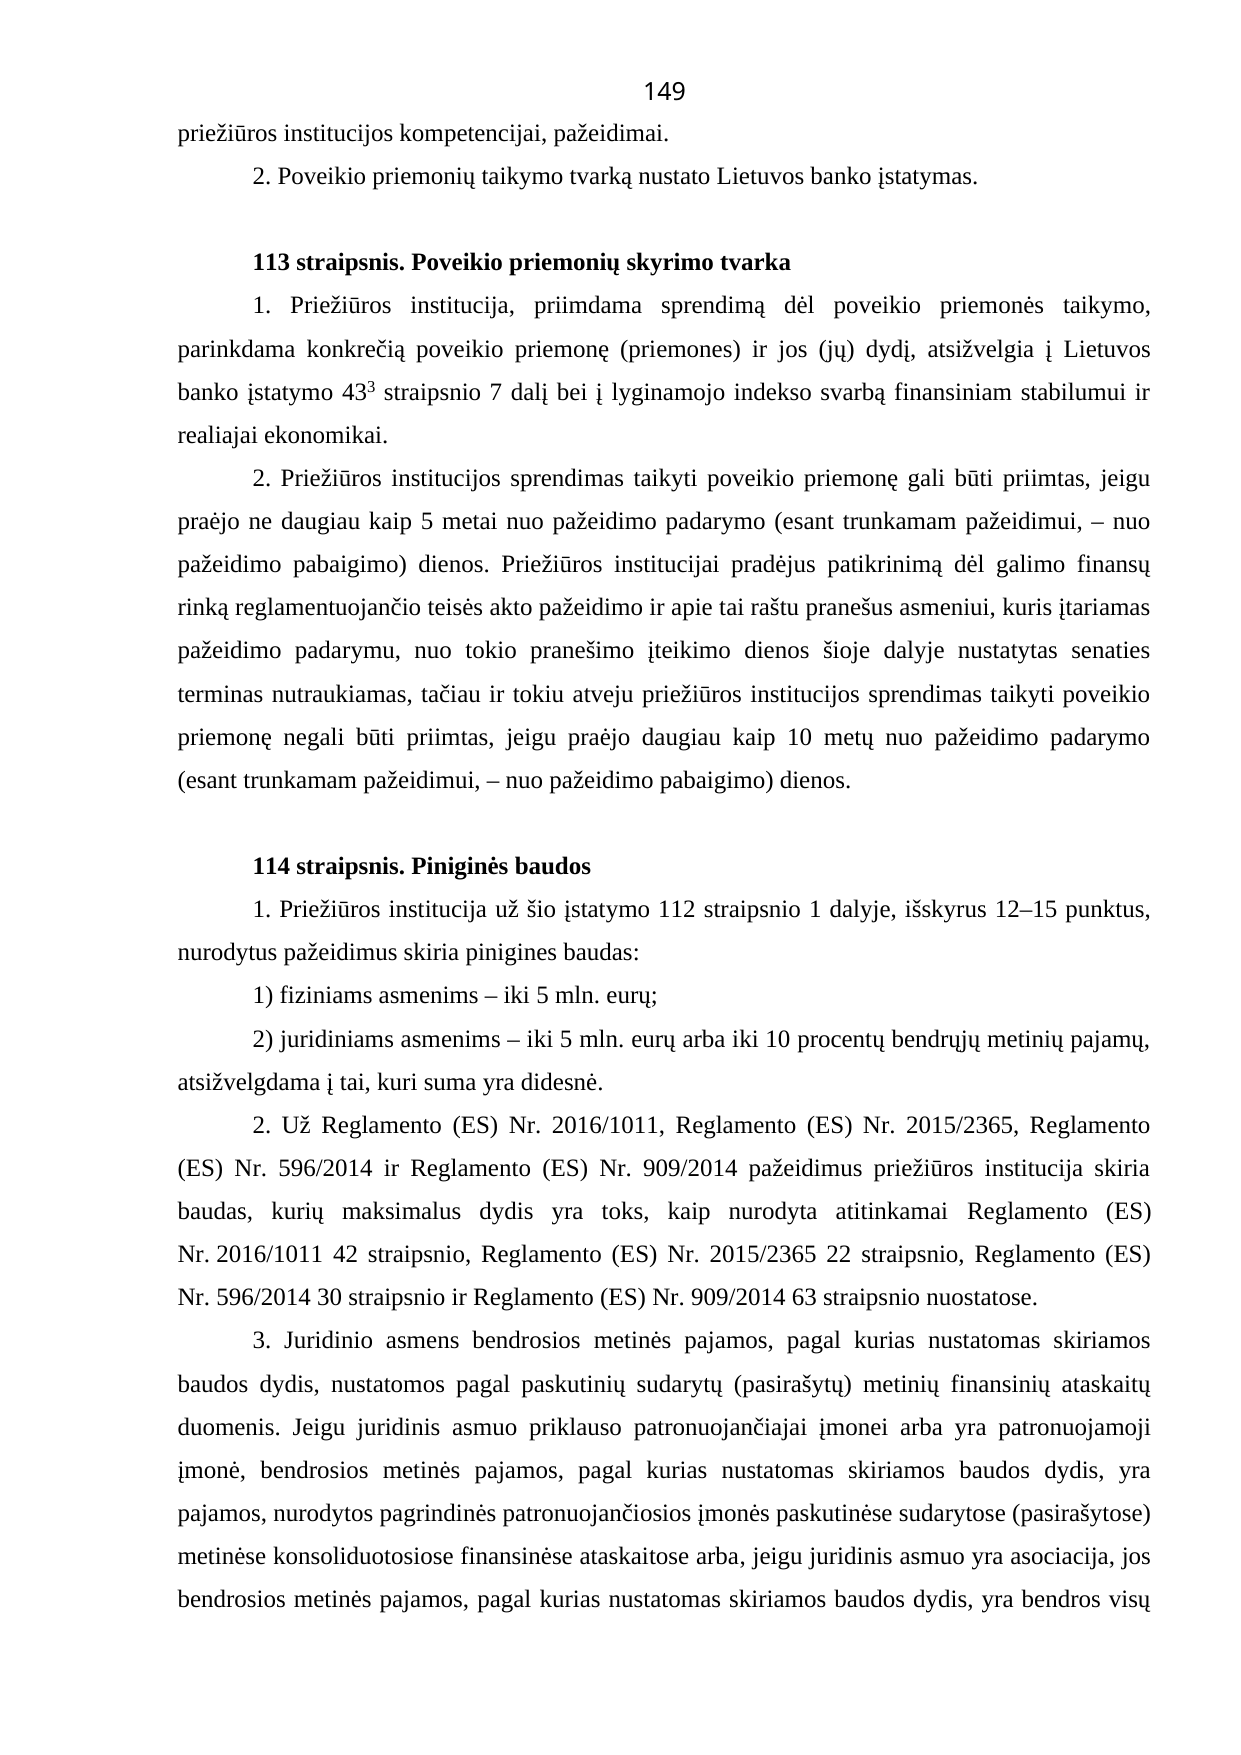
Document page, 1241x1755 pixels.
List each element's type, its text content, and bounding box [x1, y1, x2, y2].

text 2. Poveikio priemonių taikymo tvarką nustato Lietuvos banko įstatymas. [177, 161, 1152, 190]
text 1. Priežiūros institucija už šio įstatymo 112 straipsnio 1 dalyje, išskyrus 12–15 punktus, nurodytus pažeidimus skiria pinigines baudas: [177, 894, 1152, 966]
text 1) fiziniams asmenims – iki 5 mln. eurų; [177, 981, 1152, 1009]
text 2. Priežiūros institucijos sprendimas taikyti poveikio priemonę gali būti priimtas, jeigu praėjo ne daugiau kaip 5 metai nuo pažeidimo padarymo (esant trunkamam pažeidimui, – nuo pažeidimo pabaigimo) dienos. Priežiūros institucijai pradėjus patikrinimą dėl galimo finansų rinką reglamentuojančio teisės akto pažeidimo ir apie tai raštu pranešus asmeniui, kuris įtariamas pažeidimo padarymu, nuo tokio pranešimo įteikimo dienos šioje dalyje nustatytas senaties terminas nutraukiamas, tačiau ir tokiu atveju priežiūros institucijos sprendimas taikyti poveikio priemonę negali būti priimtas, jeigu praėjo daugiau kaip 10 metų nuo pažeidimo padarymo (esant trunkamam pažeidimui, – nuo pažeidimo pabaigimo) dienos. [177, 463, 1152, 794]
text 2) juridiniams asmenims – iki 5 mln. eurų arba iki 10 procentų bendrųjų metinių pajamų, atsižvelgdama į tai, kuri suma yra didesnė. [177, 1024, 1152, 1096]
text 114 straipsnis. Piniginės baudos [177, 851, 1152, 880]
text 1. Priežiūros institucija, priimdama sprendimą dėl poveikio priemonės taikymo, parinkdama konkrečią poveikio priemonę (priemones) ir jos (jų) dydį, atsižvelgia į Lietuvos banko įstatymo 433 straipsnio 7 dalį bei į lyginamojo indekso svarbą finansiniam stabilumui ir realiajai ekonomikai. [177, 291, 1152, 449]
text 113 straipsnis. Poveikio priemonių skyrimo tvarka [177, 247, 1152, 276]
text priežiūros institucijos kompetencijai, pažeidimai. [177, 118, 1152, 147]
text 2. Už Reglamento (ES) Nr. 2016/1011, Reglamento (ES) Nr. 2015/2365, Reglamento (ES) Nr. 596/2014 ir Reglamento (ES) Nr. 909/2014 pažeidimus priežiūros institucija skiria baudas, kurių maksimalus dydis yra toks, kaip nurodyta atitinkamai Reglamento (ES) Nr. 2016/1011 42 straipsnio, Reglamento (ES) Nr. 2015/2365 22 straipsnio, Reglamento (ES) Nr. 596/2014 30 straipsnio ir Reglamento (ES) Nr. 909/2014 63 straipsnio nuostatose. [177, 1110, 1152, 1311]
text 3. Juridinio asmens bendrosios metinės pajamos, pagal kurias nustatomas skiriamos baudos dydis, nustatomos pagal paskutinių sudarytų (pasirašytų) metinių finansinių ataskaitų duomenis. Jeigu juridinis asmuo priklauso patronuojančiajai įmonei arba yra patronuojamoji įmonė, bendrosios metinės pajamos, pagal kurias nustatomas skiriamos baudos dydis, yra pajamos, nurodytos pagrindinės patronuojančiosios įmonės paskutinėse sudarytose (pasirašytose) metinėse konsoliduotosiose finansinėse ataskaitose arba, jeigu juridinis asmuo yra asociacija, jos bendrosios metinės pajamos, pagal kurias nustatomas skiriamos baudos dydis, yra bendros visų [177, 1326, 1152, 1613]
